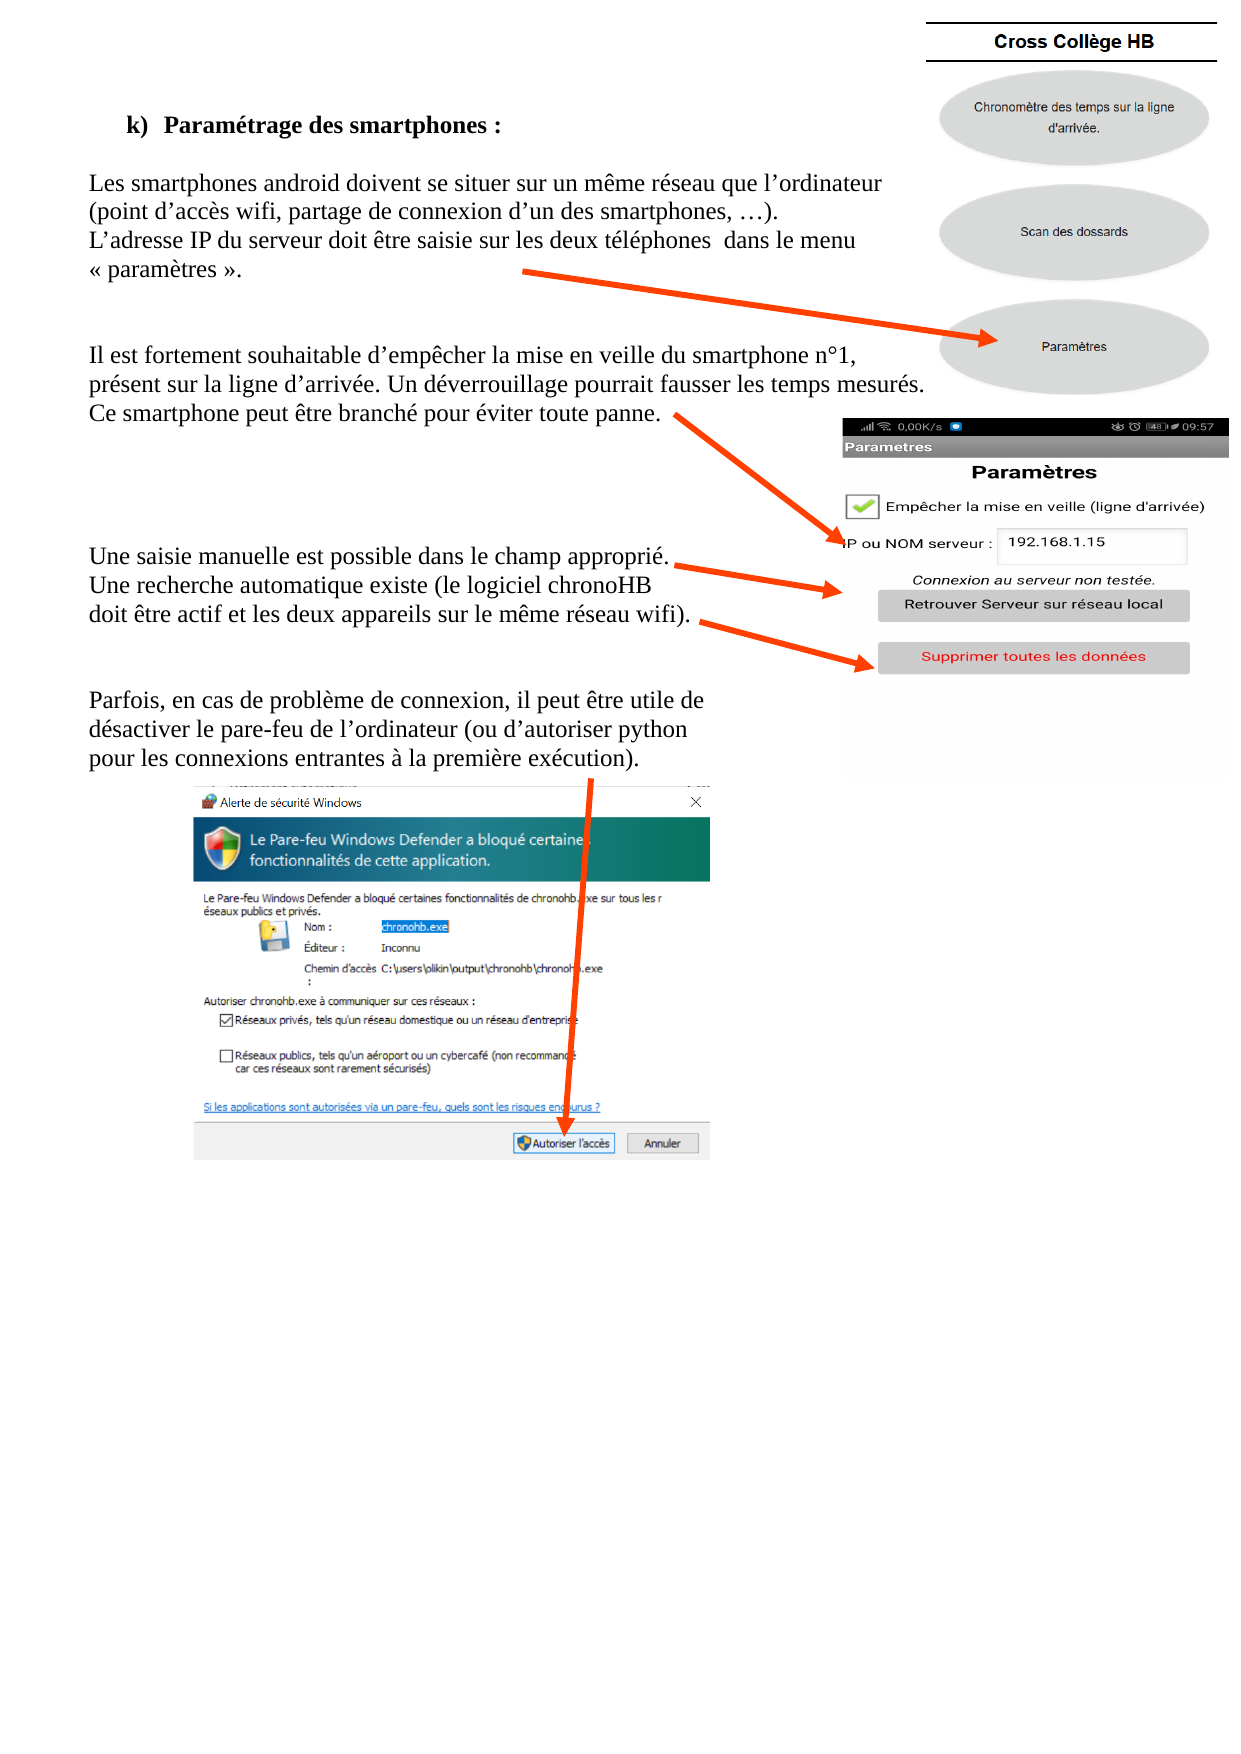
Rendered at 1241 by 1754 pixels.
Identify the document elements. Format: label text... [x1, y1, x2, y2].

text Parfois, en cas de problème de connexion, il peut être utile de désactiver le pare-feu de l’ordinateur (ou d’autoriser python pour les connexions entrantes à la première exécution). [88, 685, 733, 771]
text Ce smartphone peut être branché pour éviter toute panne. [88, 398, 1158, 426]
list Paramétrage des smartphones : [126, 110, 926, 139]
picture [842, 418, 1229, 422]
text Les smartphones android doivent se situer sur un même réseau que l’ordinateur (point d’accès wifi, partage de connexion d’un des smartphones, …). [88, 168, 926, 225]
text Il est fortement souhaitable d’empêcher la mise en veille du smartphone n°1, présent sur la ligne d’arrivée. Un déverrouillage pourrait fausser les temps mesurés. [88, 340, 1158, 398]
text Une saisie manuelle est possible dans le champ approprié. [88, 541, 845, 570]
picture [193, 786, 710, 1160]
picture [926, 22, 1218, 395]
text Une recherche automatique existe (le logiciel chronoHB doit être actif et les deux appareils sur le même réseau wifi). [88, 570, 845, 656]
text L’adresse IP du serveur doit être saisie sur les deux téléphones dans le menu « paramètres ». [88, 225, 926, 283]
